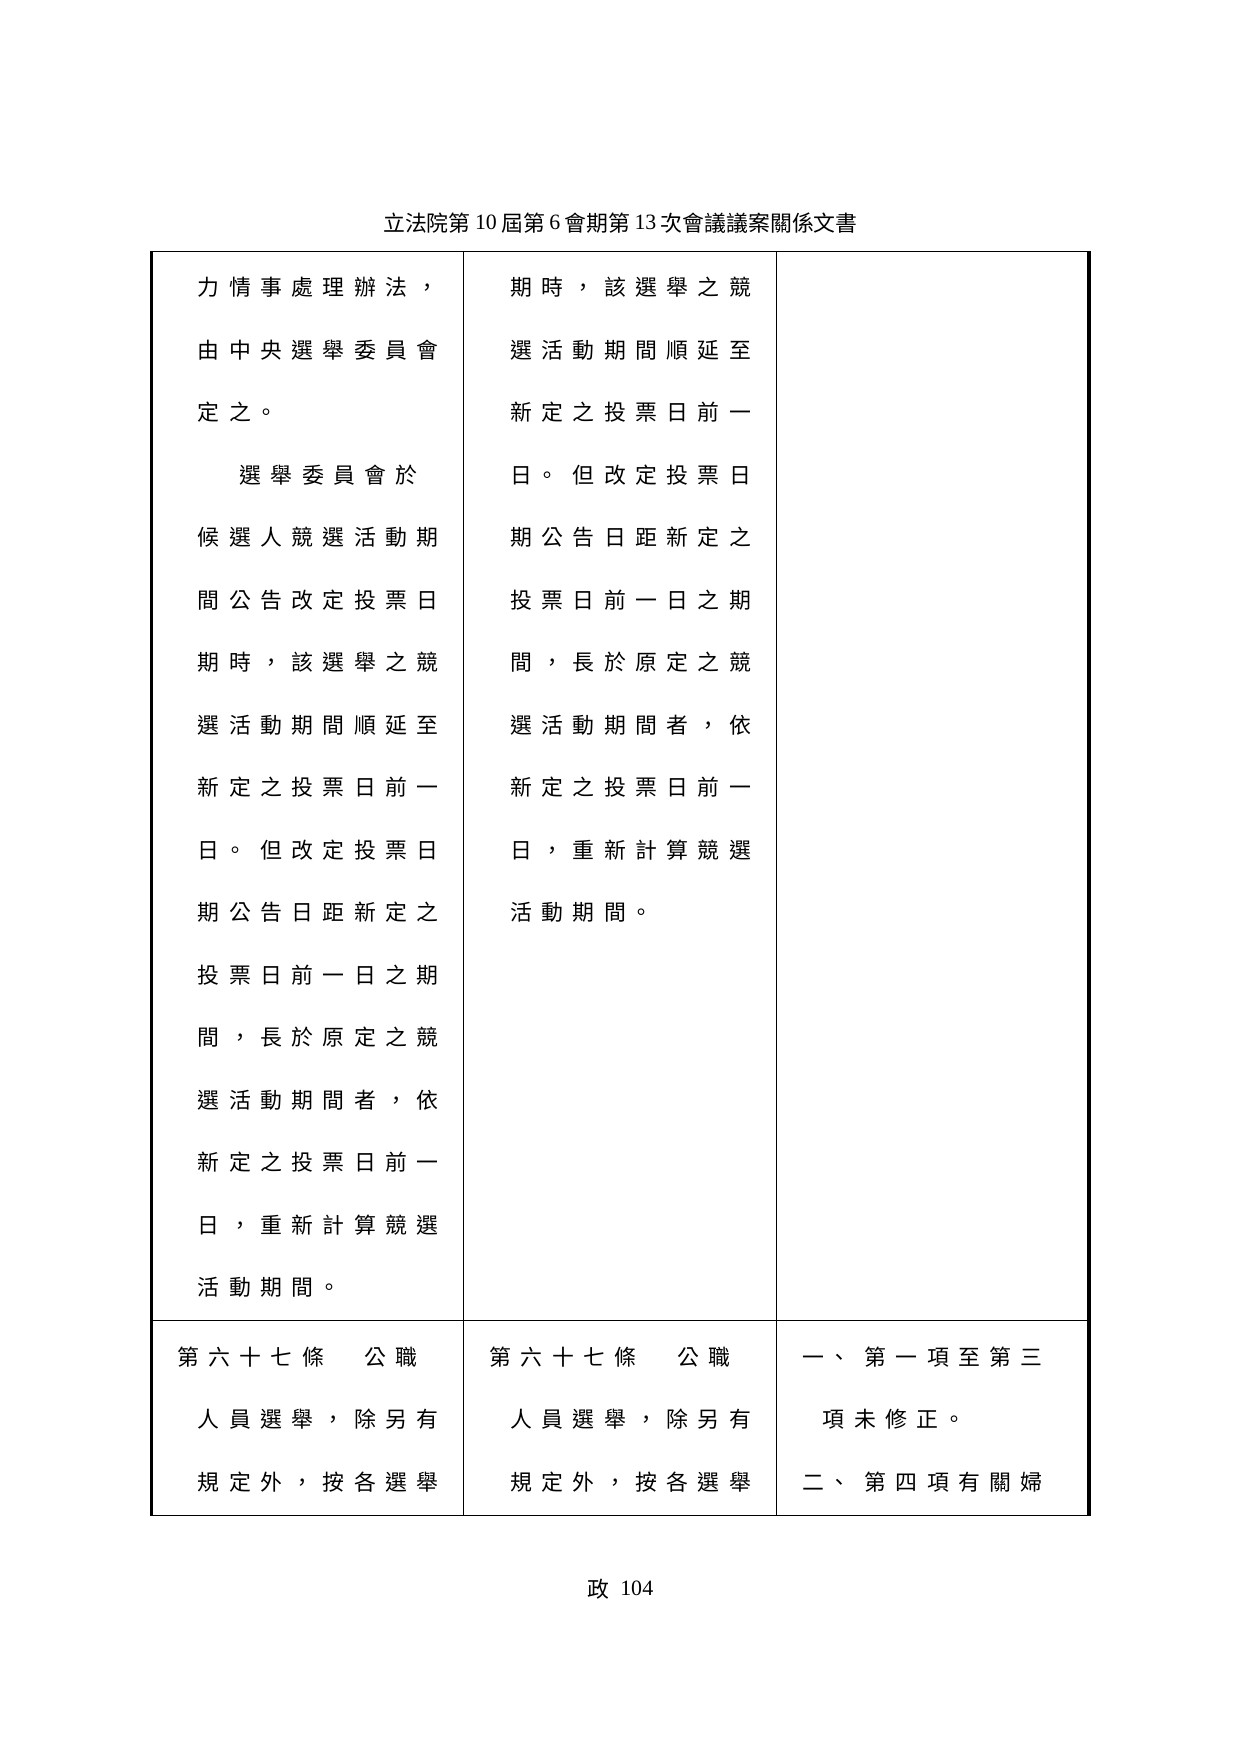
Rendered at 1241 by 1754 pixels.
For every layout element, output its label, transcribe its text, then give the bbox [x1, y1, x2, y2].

table_cell 期時，該選舉之競選活動期間順延至新定之投票日前一日。但改定投票日期公告日距新定之投票日前一日之期間，長於原定之競選活動期間者，依新定之投票日前一日，重新計算競選活動期間。 [464, 252, 776, 1320]
table_cell [777, 252, 1087, 1320]
table_cell 第六十七條 公職人員選舉，除另有規定外，按各選舉 [464, 1321, 776, 1514]
table_cell 力情事處理辦法，由中央選舉委員會定之。 選舉委員會於候選人競選活動期間公告改定投票日期時，該選舉之競選活動期間順延至新定之投票日前一日。但改定投票日期公告日距新定之投票日前一日之期間，長於原定之競選活動期間者，依新定之投票日前一日，重新計算競選活動期間。 [153, 252, 463, 1320]
table_cell 一、第一項至第三項未修正。 二、第四項有關婦 [777, 1321, 1087, 1514]
table_cell 第六十七條 公職人員選舉，除另有規定外，按各選舉 [153, 1321, 463, 1514]
